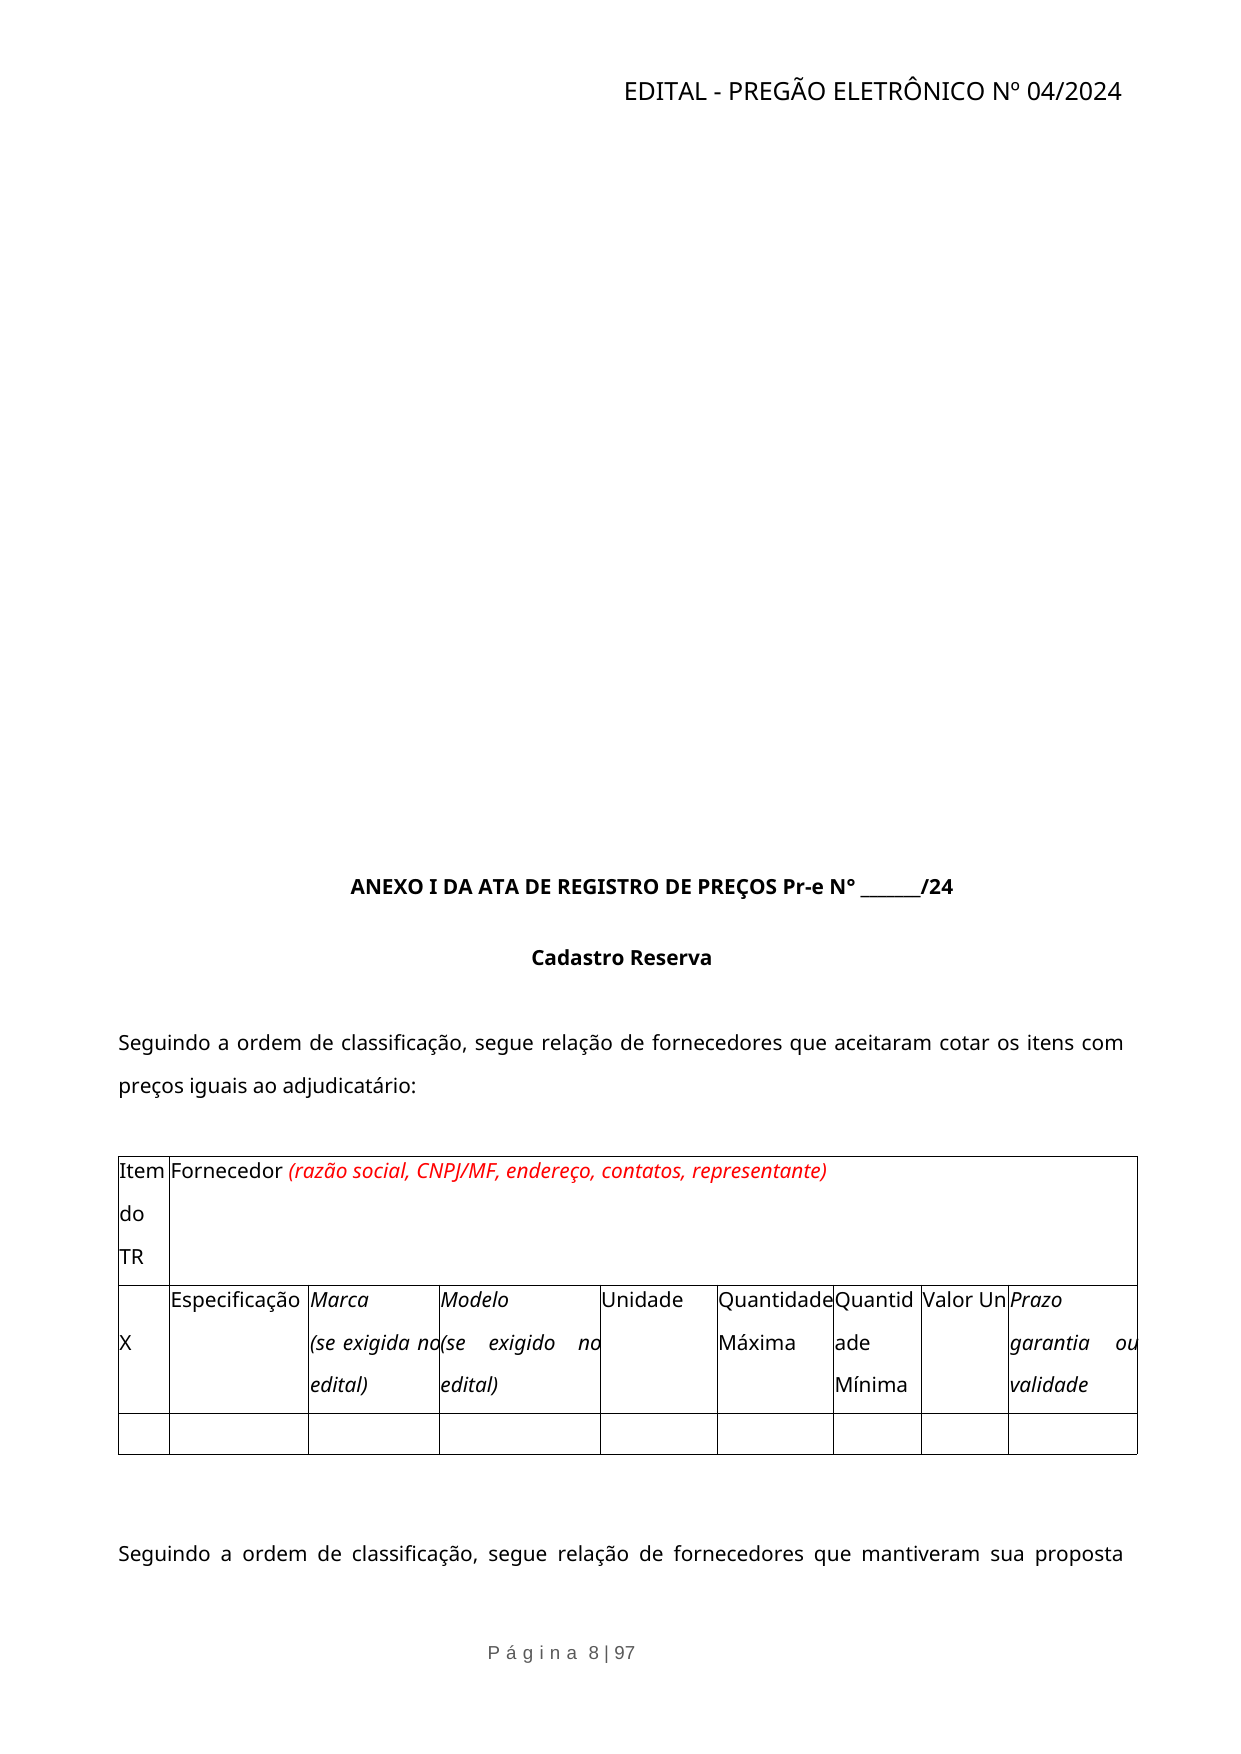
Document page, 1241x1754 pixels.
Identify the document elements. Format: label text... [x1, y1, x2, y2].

table_cell Unidade [601, 1286, 717, 1413]
table_cell [601, 1414, 717, 1454]
table_cell [922, 1414, 1008, 1454]
table_cell [718, 1414, 833, 1454]
table_cell [309, 1414, 439, 1454]
table_cell [119, 1414, 169, 1454]
text Seguindo a ordem de classificação, segue relação de fornecedores que aceitaram cotar os itens com preços iguais ao adjudicatário: [118, 1028, 1125, 1099]
table_cell Quantidade Mínima [834, 1286, 921, 1413]
table_cell [440, 1414, 600, 1454]
text Seguindo a ordem de classificação, segue relação de fornecedores que mantiveram sua proposta [118, 1539, 1125, 1568]
table_cell X [119, 1286, 169, 1413]
table_header Item do TR [119, 1157, 169, 1284]
table_cell Quantidade Máxima [718, 1286, 833, 1413]
table_cell Prazo garantia ou validade [1009, 1286, 1137, 1413]
table_cell Modelo (se exigido no edital) [440, 1286, 600, 1413]
table_header Fornecedor (razão social, CNPJ/MF, endereço, contatos, representante) [170, 1157, 1137, 1284]
table_cell [170, 1414, 308, 1454]
table_cell Especificação [170, 1286, 308, 1413]
table_cell [1009, 1414, 1137, 1454]
table_cell [834, 1414, 921, 1454]
text Cadastro Reserva [118, 943, 1125, 971]
table_cell Valor Un [922, 1286, 1008, 1413]
text ANEXO I DA ATA DE REGISTRO DE PREÇOS Pr-e N° _______/24 [107, 872, 1196, 900]
table_cell Marca (se exigida no edital) [309, 1286, 439, 1413]
